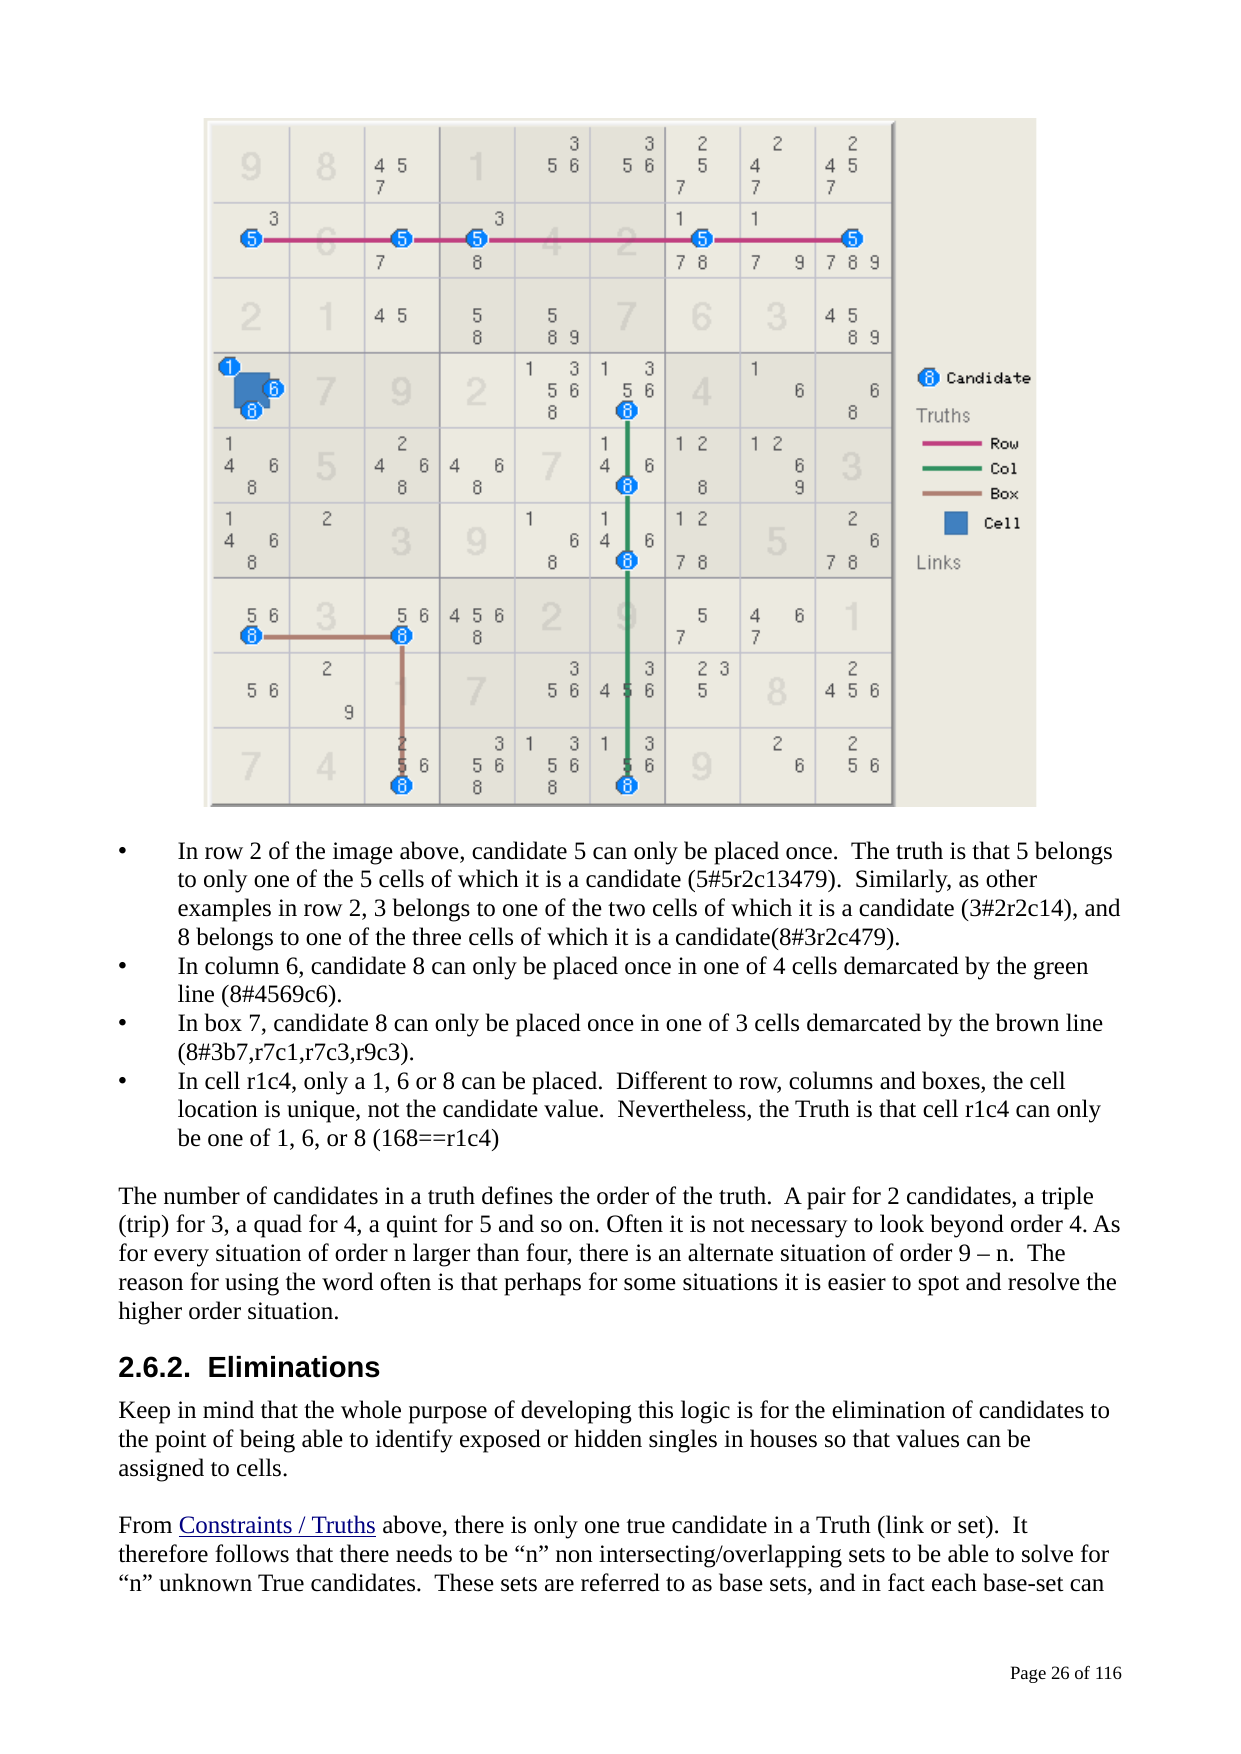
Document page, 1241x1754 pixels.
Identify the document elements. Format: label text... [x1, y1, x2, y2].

list In row 2 of the image above, candidate 5 can only be placed once. The truth is that 5 belongs to only one of the 5 cells of which it is a candidate (5#5r2c13479). Similarly, as other examples in row 2, 3 belongs to one of the two cells of which it is a candidate (3#2r2c14), and 8 belongs to one of the three cells of which it is a candidate(8#3r2c479). [118, 836, 1122, 951]
list In column 6, candidate 8 can only be placed once in one of 4 cells demarcated by the green line (8#4569c6). [118, 951, 1122, 1008]
list The number of candidates in a truth defines the order of the truth. A pair for 2 candidates, a triple (trip) for 3, a quad for 4, a quint for 5 and so on. Often it is not necessary to look beyond order 4. As for every situation of order n larger than four, there is an alternate situation of order 9 – n. The reason for using the word often is that perhaps for some situations it is easier to spot and resolve the higher order situation. [118, 1181, 1122, 1324]
list In box 7, candidate 8 can only be placed once in one of 3 cells demarcated by the brown line (8#3b7,r7c1,r7c3,r9c3). [118, 1008, 1122, 1066]
text Keep in mind that the whole purpose of developing this logic is for the elimination of candidates to the point of being able to identify exposed or hidden singles in houses so that values can be assigned to cells. [118, 1396, 1122, 1482]
list In cell r1c4, only a 1, 6 or 8 can be placed. Different to row, columns and boxes, the cell location is unique, not the candidate value. Nevertheless, the Truth is that cell r1c4 can only be one of 1, 6, or 8 (168==r1c4) [118, 1066, 1122, 1152]
subtitle Eliminations [118, 1349, 1122, 1383]
text From Constraints / Truths above, there is only one true candidate in a Truth (link or set). It therefore follows that there needs to be “n” non intersecting/overlapping sets to be able to solve for “n” unknown True candidates. These sets are referred to as base sets, and in fact each base-set can [118, 1511, 1122, 1597]
picture [203, 118, 1037, 807]
